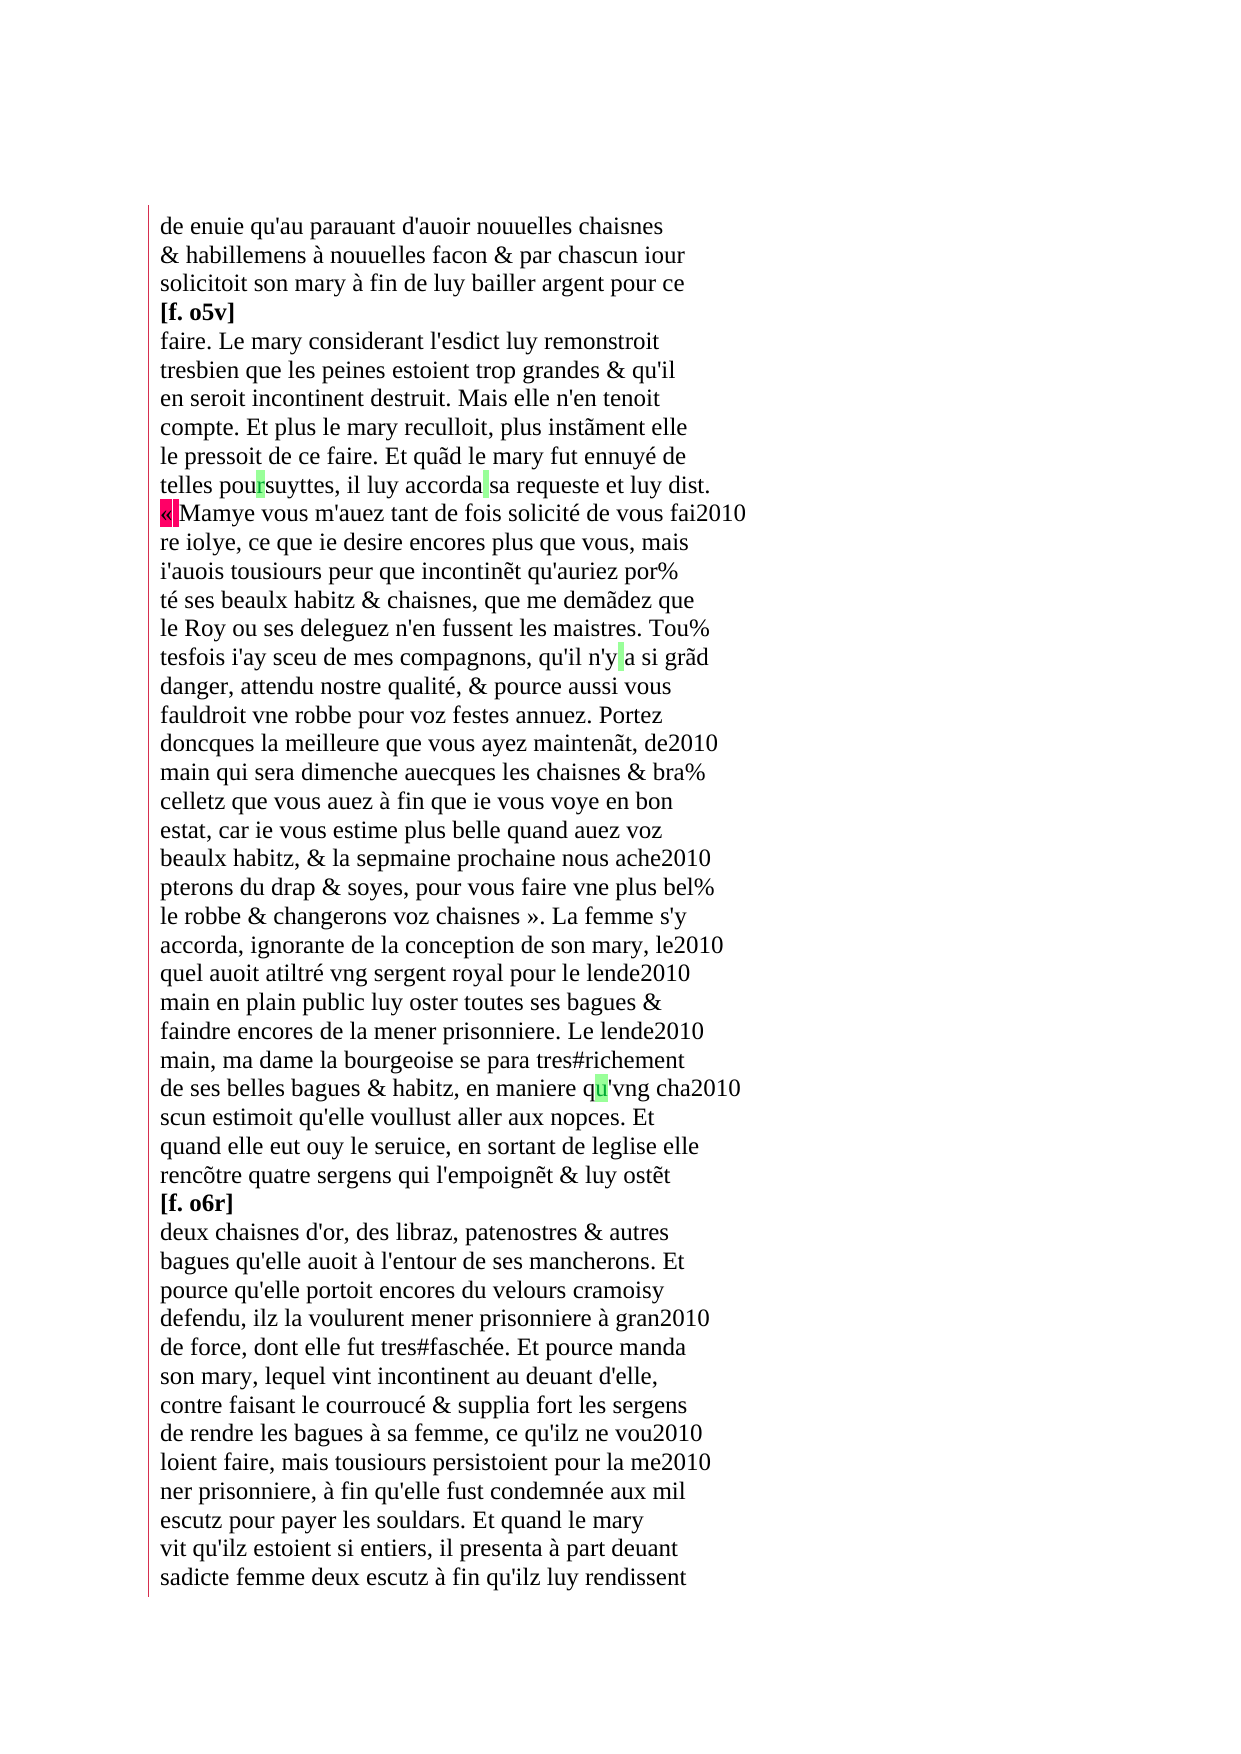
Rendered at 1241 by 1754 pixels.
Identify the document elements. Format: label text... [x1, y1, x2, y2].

text de enuie qu'au parauant d'auoir nouuelles chaisnes & habillemens à nouuelles facon & par chascun iour solicitoit son mary à fin de luy bailler argent pour ce [f. o5v] faire. Le mary considerant l'esdict luy remonstroit tresbien que les peines estoient trop grandes & qu'il en seroit incontinent destruit. Mais elle n'en tenoit compte. Et plus le mary reculloit, plus instãment elle le pressoit de ce faire. Et quãd le mary fut ennuyé de telles poursuyttes, il luy accorda sa requeste et luy dist. « Mamye vous m'auez tant de fois solicité de vous fai2010 re iolye, ce que ie desire encores plus que vous, mais i'auois tousiours peur que incontinẽt qu'auriez por% té ses beaulx habitz & chaisnes, que me demãdez que le Roy ou ses deleguez n'en fussent les maistres. Tou% tesfois i'ay sceu de mes compagnons, qu'il n'y a si grãd danger, attendu nostre qualité, & pource aussi vous fauldroit vne robbe pour voz festes annuez. Portez doncques la meilleure que vous ayez maintenãt, de2010 main qui sera dimenche auecques les chaisnes & bra% celletz que vous auez à fin que ie vous voye en bon estat, car ie vous estime plus belle quand auez voz beaulx habitz, & la sepmaine prochaine nous ache2010 pterons du drap & soyes, pour vous faire vne plus bel% le robbe & changerons voz chaisnes ». La femme s'y accorda, ignorante de la conception de son mary, le2010 quel auoit atiltré vng sergent royal pour le lende2010 main en plain public luy oster toutes ses bagues & faindre encores de la mener prisonniere. Le lende2010 main, ma dame la bourgeoise se para tres#richement de ses belles bagues & habitz, en maniere qu'vng cha2010 scun estimoit qu'elle voullust aller aux nopces. Et quand elle eut ouy le seruice, en sortant de leglise elle rencõtre quatre sergens qui l'empoignẽt & luy ostẽt [f. o6r] deux chaisnes d'or, des libraz, patenostres & autres bagues qu'elle auoit à l'entour de ses mancherons. Et pource qu'elle portoit encores du velours cramoisy defendu, ilz la voulurent mener prisonniere à gran2010 de force, dont elle fut tres#faschée. Et pource manda son mary, lequel vint incontinent au deuant d'elle, contre faisant le courroucé & supplia fort les sergens de rendre les bagues à sa femme, ce qu'ilz ne vou2010 loient faire, mais tousiours persistoient pour la me2010 ner prisonniere, à fin qu'elle fust condemnée aux mil escutz pour payer les souldars. Et quand le mary vit qu'ilz estoient si entiers, il presenta à part deuant sadicte femme deux escutz à fin qu'ilz luy rendissent [149, 205, 1093, 1597]
